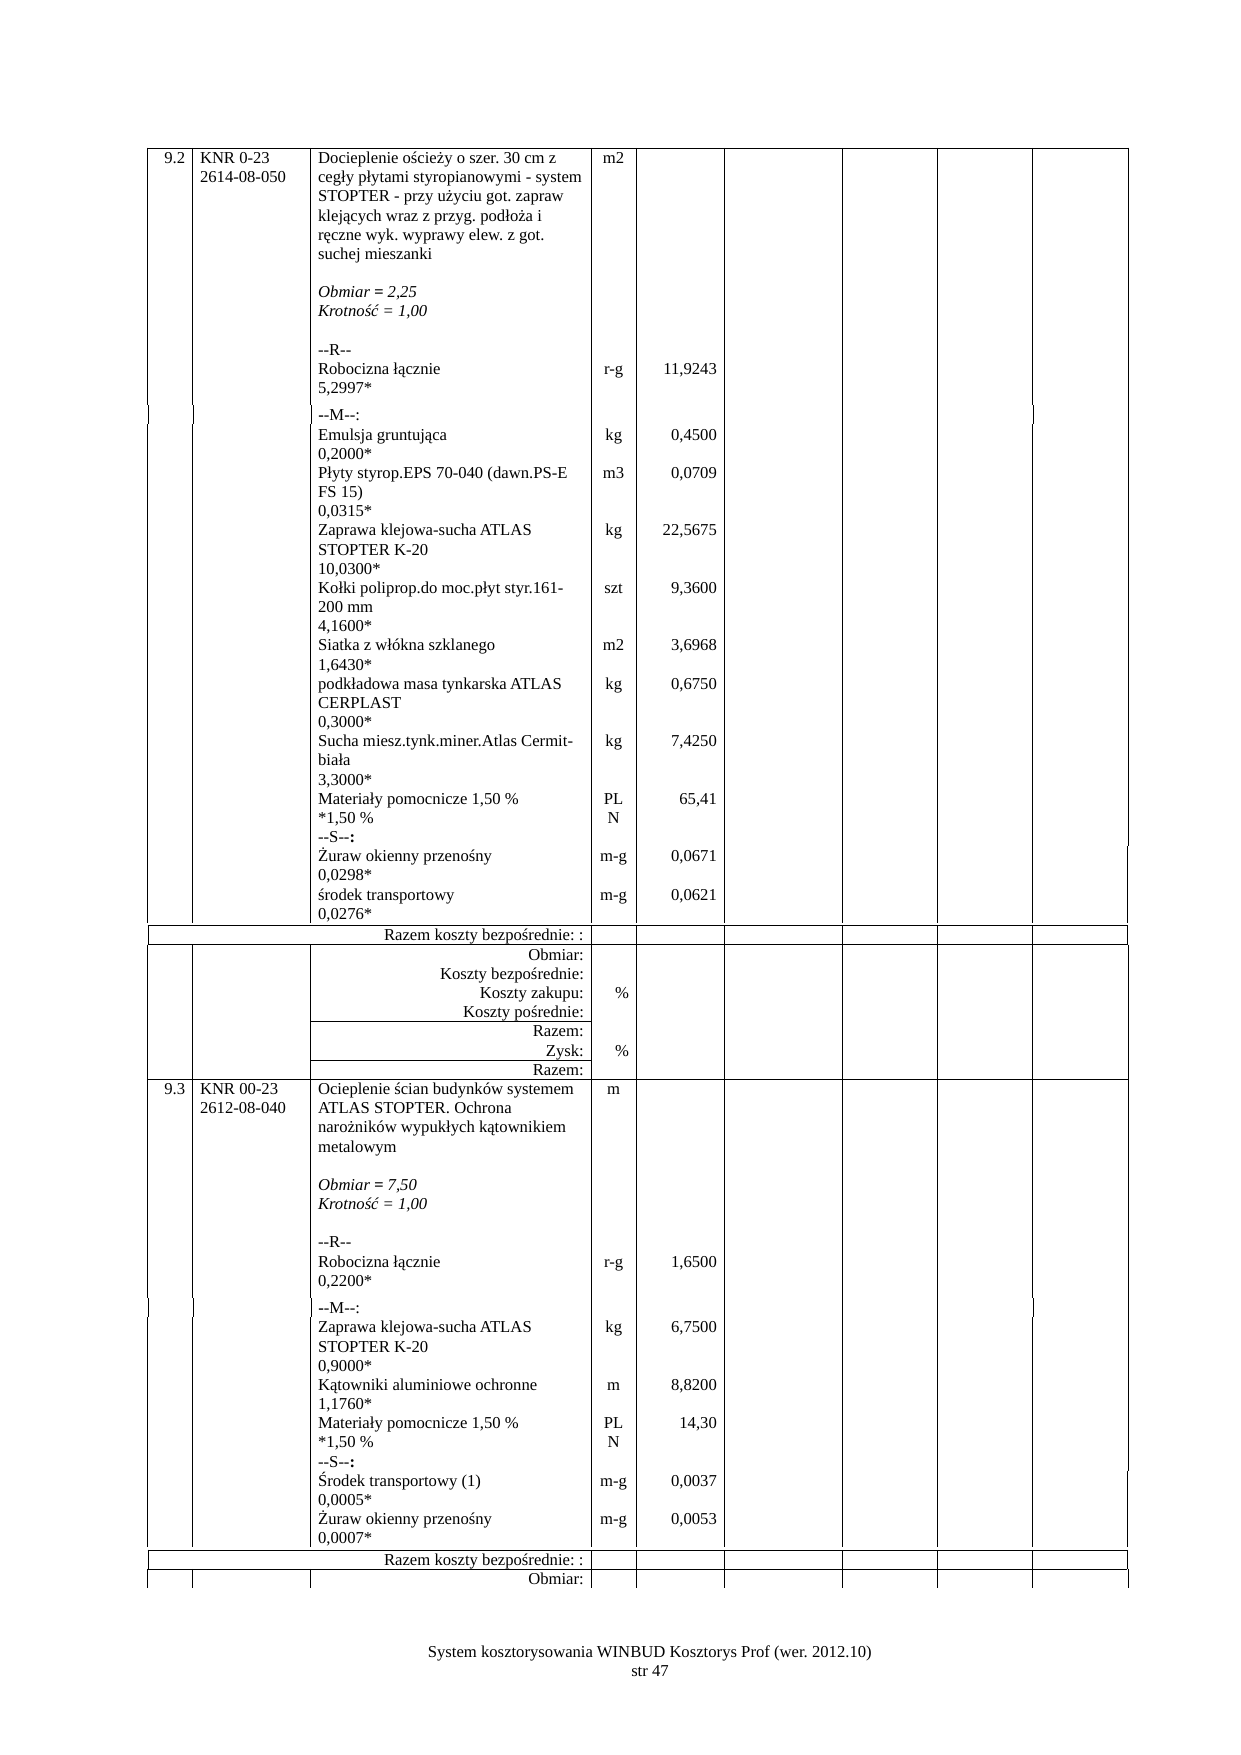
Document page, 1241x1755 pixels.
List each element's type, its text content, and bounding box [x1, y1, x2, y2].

table_cell [1033, 1251, 1128, 1298]
table_cell [938, 789, 1032, 827]
table_cell [1033, 884, 1127, 923]
table_cell Siatka z włókna szklanego 1,6430* [311, 635, 591, 673]
table_cell [148, 964, 192, 983]
table_cell szt [592, 578, 636, 635]
table_header [1034, 1298, 1128, 1317]
table_header [1033, 926, 1127, 944]
table_header [725, 926, 842, 944]
table_cell [938, 983, 1032, 1002]
table_cell [592, 340, 636, 359]
table_cell [725, 1232, 842, 1251]
table_header [938, 1570, 1032, 1588]
table_cell [148, 1375, 192, 1413]
table_cell Robocizna łącznie 0,2200* [311, 1251, 591, 1298]
table_cell [637, 1060, 724, 1079]
table_cell m-g [592, 1509, 636, 1547]
table_cell [725, 1002, 842, 1021]
table_header [725, 1317, 842, 1375]
table_cell [843, 1021, 937, 1040]
table_header Razem koszty bezpośrednie: : [149, 1551, 591, 1569]
table_cell [1033, 1040, 1128, 1059]
table_header [1033, 424, 1128, 463]
table_cell [938, 1451, 1032, 1471]
table_cell Materiały pomocnicze 1,50 % *1,50 % [311, 789, 591, 827]
table_header [193, 1570, 310, 1588]
table_cell [592, 827, 636, 846]
table_cell Żuraw okienny przenośny 0,0007* [311, 1509, 591, 1547]
table_header [637, 405, 724, 424]
table_cell [843, 789, 937, 827]
table_cell 0,0709 [637, 463, 724, 520]
table_header [725, 424, 842, 463]
table_cell [193, 1060, 310, 1079]
table_header [843, 926, 937, 944]
table_header [148, 945, 192, 964]
table_header [1033, 846, 1127, 884]
table_header [592, 945, 636, 964]
table_cell PLN [592, 1413, 636, 1451]
table_cell [637, 1021, 724, 1040]
table_cell [843, 1451, 937, 1471]
table_cell [843, 578, 937, 635]
table_cell [1033, 827, 1128, 846]
table_cell [148, 1021, 192, 1040]
table_cell [148, 884, 192, 923]
table_cell [725, 149, 842, 339]
table_cell [725, 1509, 842, 1547]
table_header [843, 1471, 937, 1509]
table_cell [938, 1509, 1032, 1547]
table_cell [637, 1040, 724, 1059]
table_cell [148, 731, 192, 788]
table_header [938, 926, 1032, 944]
table_cell [725, 340, 842, 359]
table_cell [193, 1413, 310, 1451]
table_cell 8,8200 [637, 1375, 724, 1413]
table_cell [148, 1413, 192, 1451]
table_cell [592, 1021, 636, 1040]
table_header [592, 1551, 636, 1569]
table_cell [938, 1413, 1032, 1451]
table_cell Zaprawa klejowa-sucha ATLAS STOPTER K-20 10,0300* [311, 520, 591, 578]
table_cell [725, 578, 842, 635]
table_cell [1033, 1232, 1128, 1251]
table_cell --R-- [311, 340, 591, 359]
table_cell [725, 789, 842, 827]
table_cell [938, 1060, 1032, 1079]
table_cell 22,5675 [637, 520, 724, 578]
table_cell Docieplenie ościeży o szer. 30 cm z cegły płytami styropianowymi - system STOPTER - przy użyciu got. zapraw klejących wraz z przyg. podłoża i ręczne wyk. wyprawy elew. z got. suchej mieszanki Obmiar = 2,25 Krotność = 1,00 [311, 149, 591, 339]
table_cell [843, 731, 937, 788]
table_cell m-g [592, 884, 636, 923]
table_cell --S--: [311, 827, 591, 846]
table_header Środek transportowy (1) 0,0005* [311, 1471, 591, 1509]
table_header [149, 1298, 193, 1317]
table_cell [193, 578, 310, 635]
table_header [938, 846, 1032, 884]
table_cell [843, 149, 937, 339]
table_cell [148, 578, 192, 635]
table_cell 0,0053 [637, 1509, 724, 1547]
table_header [725, 405, 842, 424]
table_header [149, 405, 193, 424]
table_cell [938, 827, 1032, 846]
table_cell [725, 884, 842, 923]
table_cell [938, 884, 1032, 923]
table_cell [193, 964, 310, 983]
table_cell [148, 1509, 192, 1547]
table_header [592, 926, 636, 944]
table_header Razem koszty bezpośrednie: : [149, 926, 591, 944]
table_header [725, 1298, 842, 1317]
table_cell [725, 731, 842, 788]
table_cell [1033, 674, 1128, 731]
table_cell [148, 1040, 192, 1059]
table_cell [725, 827, 842, 846]
table_cell [1033, 1060, 1128, 1079]
table_header [148, 846, 192, 884]
table_cell --S--: [311, 1451, 591, 1471]
table_header [148, 1317, 192, 1375]
table_cell [193, 731, 310, 788]
table_cell [938, 149, 1032, 339]
table_cell 9,3600 [637, 578, 724, 635]
table_header Zaprawa klejowa-sucha ATLAS STOPTER K-20 0,9000* [311, 1317, 591, 1375]
table_header kg [592, 1317, 636, 1375]
table_cell r-g [592, 1251, 636, 1298]
table_cell m [592, 1375, 636, 1413]
table_cell [1033, 359, 1128, 405]
table_cell [938, 1021, 1032, 1040]
table_cell [843, 1040, 937, 1059]
table_cell [843, 674, 937, 731]
table_cell [1033, 1509, 1127, 1547]
table_cell [193, 1002, 310, 1021]
table_header Emulsja gruntująca 0,2000* [311, 424, 591, 463]
table_cell 0,0621 [637, 884, 724, 923]
table_cell [148, 789, 192, 827]
table_header [843, 1317, 937, 1375]
table_header 0,4500 [637, 424, 724, 463]
table_header [1033, 1569, 1128, 1588]
table_cell [193, 1251, 310, 1298]
table_header --M--: [312, 1298, 591, 1317]
table_header [938, 1317, 1032, 1375]
table_cell [1033, 578, 1128, 635]
table_header [1034, 405, 1128, 424]
table_cell [148, 983, 192, 1002]
table_cell [938, 520, 1032, 578]
table_cell [938, 635, 1032, 673]
table_cell [637, 964, 724, 983]
table_cell Robocizna łącznie 5,2997* [311, 359, 591, 405]
table_header [1033, 1551, 1127, 1569]
table_cell [148, 674, 192, 731]
table_header [148, 1471, 192, 1509]
table_cell [843, 1080, 937, 1232]
table_cell KNR 00-23 2612-08-040 [193, 1080, 310, 1232]
table_cell [938, 1002, 1032, 1021]
table_cell [938, 964, 1032, 983]
table_cell kg [592, 731, 636, 788]
table_cell [725, 520, 842, 578]
table_cell [592, 1232, 636, 1251]
table_cell [938, 1040, 1032, 1059]
table_cell [193, 1021, 310, 1040]
table_cell Kołki poliprop.do moc.płyt styr.161-200 mm 4,1600* [311, 578, 591, 635]
table_cell [843, 1509, 937, 1547]
table_header m-g [592, 1471, 636, 1509]
table_header [725, 945, 842, 964]
table_cell [725, 359, 842, 405]
table_cell [843, 1060, 937, 1079]
table_cell [938, 463, 1032, 520]
table_header [592, 1298, 636, 1317]
table_cell [725, 674, 842, 731]
table_header [938, 1298, 1033, 1317]
table_header [938, 424, 1032, 463]
table_cell [1033, 731, 1128, 788]
table_cell [592, 1060, 636, 1079]
table_header [148, 424, 192, 463]
table_cell 65,41 [637, 789, 724, 827]
table_cell Koszty pośrednie: [311, 1002, 591, 1021]
table_cell [843, 520, 937, 578]
table_cell Zysk: [311, 1040, 591, 1059]
table_header [592, 405, 636, 424]
table_header [843, 424, 937, 463]
table_header [637, 1298, 724, 1317]
table_cell KNR 0-23 2614-08-050 [193, 149, 310, 339]
table_cell [193, 520, 310, 578]
table_cell [843, 1251, 937, 1298]
table_cell [148, 1232, 192, 1251]
table_header Żuraw okienny przenośny 0,0298* [311, 846, 591, 884]
table_header [148, 1570, 192, 1588]
table_cell [843, 359, 937, 405]
table_cell [1033, 1002, 1128, 1021]
table_cell [1033, 520, 1128, 578]
table_cell [1033, 1375, 1128, 1413]
table_cell [1033, 1413, 1128, 1451]
table_cell 7,4250 [637, 731, 724, 788]
table_cell 14,30 [637, 1413, 724, 1451]
table_header [938, 405, 1033, 424]
table_cell [637, 1232, 724, 1251]
table_header [938, 1471, 1032, 1509]
table_cell [148, 1002, 192, 1021]
table_cell [193, 674, 310, 731]
table_cell [193, 1232, 310, 1251]
table_cell Razem: [311, 1061, 591, 1079]
table_header [843, 1570, 937, 1588]
table_cell [843, 1232, 937, 1251]
table_cell [592, 1002, 636, 1021]
table_header m-g [592, 846, 636, 884]
table_header [725, 846, 842, 884]
table_cell m [592, 1080, 636, 1232]
table_header [843, 846, 937, 884]
table_header [843, 1551, 937, 1569]
table_cell [843, 1002, 937, 1021]
table_cell [193, 1451, 310, 1471]
table_cell [938, 731, 1032, 788]
table_cell [637, 340, 724, 359]
table_header [938, 1551, 1032, 1569]
table_cell [938, 359, 1032, 405]
table_cell [1033, 1080, 1128, 1232]
table_cell Płyty styrop.EPS 70-040 (dawn.PS-E FS 15) 0,0315* [311, 463, 591, 520]
table_cell [592, 964, 636, 983]
table_cell [843, 827, 937, 846]
table_cell [193, 463, 310, 520]
table_cell [193, 884, 310, 923]
table_cell [637, 1451, 724, 1471]
table_cell [725, 964, 842, 983]
table_cell r-g [592, 359, 636, 405]
table_header [193, 1471, 310, 1509]
table_header [843, 405, 937, 424]
table_cell kg [592, 520, 636, 578]
table_header [193, 424, 310, 463]
table_cell 1,6500 [637, 1251, 724, 1298]
table_cell [725, 1080, 842, 1232]
table_header Obmiar: [311, 1570, 591, 1588]
table_cell [938, 340, 1032, 359]
table_cell [193, 1040, 310, 1059]
table_cell [725, 463, 842, 520]
table_cell Materiały pomocnicze 1,50 % *1,50 % [311, 1413, 591, 1451]
table_header [1033, 1471, 1127, 1509]
table_cell [938, 1232, 1032, 1251]
table_header [193, 846, 310, 884]
table_cell --R-- [311, 1232, 591, 1251]
table_cell [843, 1413, 937, 1451]
table_header [843, 1298, 937, 1317]
table_header 6,7500 [637, 1317, 724, 1375]
table_cell [1033, 964, 1128, 983]
table_cell podkładowa masa tynkarska ATLAS CERPLAST 0,3000* [311, 674, 591, 731]
table_cell [637, 1080, 724, 1232]
table_cell [1033, 983, 1128, 1002]
table_header 0,0671 [637, 846, 724, 884]
table_cell kg [592, 674, 636, 731]
table_cell 9.3 [148, 1080, 192, 1232]
table_header [725, 1471, 842, 1509]
table_header [194, 1298, 311, 1317]
table_header [1033, 945, 1128, 964]
table_cell 11,9243 [637, 359, 724, 405]
table_header [637, 1570, 724, 1588]
table_cell Koszty zakupu: [311, 983, 591, 1002]
table_cell [148, 520, 192, 578]
table_cell [843, 340, 937, 359]
table_cell [193, 789, 310, 827]
table_cell % [592, 983, 636, 1002]
table_cell [193, 827, 310, 846]
table_cell [725, 1413, 842, 1451]
table_header [637, 926, 724, 944]
table_cell [148, 827, 192, 846]
table_cell [938, 1080, 1032, 1232]
table_cell [938, 674, 1032, 731]
table_cell % [592, 1040, 636, 1059]
table_cell [193, 1375, 310, 1413]
table_cell [938, 1251, 1032, 1298]
table_cell [725, 1451, 842, 1471]
table_cell Sucha miesz.tynk.miner.Atlas Cermit-biała 3,3000* [311, 731, 591, 788]
table_header [725, 1570, 842, 1588]
table_header Obmiar: [311, 945, 591, 964]
table_cell [1033, 635, 1128, 673]
table_cell [725, 1040, 842, 1059]
table_cell [148, 359, 192, 405]
table_cell [725, 635, 842, 673]
table_cell [725, 1251, 842, 1298]
table_cell [843, 964, 937, 983]
table_header kg [592, 424, 636, 463]
table_cell [843, 463, 937, 520]
table_header 0,0037 [637, 1471, 724, 1509]
table_cell Kątowniki aluminiowe ochronne 1,1760* [311, 1375, 591, 1413]
table_cell [1033, 789, 1128, 827]
table_cell [725, 1375, 842, 1413]
table_cell [637, 983, 724, 1002]
table_cell [637, 827, 724, 846]
table_cell [193, 983, 310, 1002]
table_cell [1033, 463, 1128, 520]
table_header [637, 1551, 724, 1569]
table_cell [148, 463, 192, 520]
table_header [193, 1317, 310, 1375]
table_header [725, 1551, 842, 1569]
table_cell [725, 1021, 842, 1040]
table_cell [725, 983, 842, 1002]
table_cell [725, 1060, 842, 1079]
table_cell Ocieplenie ścian budynków systemem ATLAS STOPTER. Ochrona narożników wypukłych kątownikiem metalowym Obmiar = 7,50 Krotność = 1,00 [311, 1080, 591, 1232]
table_cell [637, 1002, 724, 1021]
table_cell [148, 1251, 192, 1298]
table_cell [148, 1060, 192, 1079]
table_cell m2 [592, 149, 636, 339]
table_cell PLN [592, 789, 636, 827]
table_cell [193, 635, 310, 673]
table_cell [1033, 1451, 1128, 1471]
table_cell 3,6968 [637, 635, 724, 673]
table_cell [637, 149, 724, 339]
table_cell [592, 1451, 636, 1471]
table_cell m3 [592, 463, 636, 520]
table_header [938, 945, 1032, 964]
table_cell [193, 340, 310, 359]
table_header [592, 1570, 636, 1588]
table_cell [148, 635, 192, 673]
table_cell [1033, 149, 1128, 339]
table_header --M--: [312, 405, 591, 424]
table_cell [1033, 1021, 1128, 1040]
table_cell [148, 1451, 192, 1471]
table_cell [148, 340, 192, 359]
table_cell [1033, 340, 1128, 359]
table_cell [843, 884, 937, 923]
table_header [1033, 1317, 1128, 1375]
table_header [843, 945, 937, 964]
table_cell [938, 1375, 1032, 1413]
table_cell Koszty bezpośrednie: [311, 964, 591, 983]
table_cell [843, 635, 937, 673]
table_cell środek transportowy 0,0276* [311, 884, 591, 923]
table_header [194, 405, 311, 424]
table_cell Razem: [311, 1022, 591, 1040]
table_cell 0,6750 [637, 674, 724, 731]
table_cell [193, 1509, 310, 1547]
table_cell 9.2 [148, 149, 192, 339]
table_cell [193, 359, 310, 405]
table_cell [938, 578, 1032, 635]
table_header [193, 945, 310, 964]
table_cell m2 [592, 635, 636, 673]
table_cell [843, 983, 937, 1002]
table_cell [843, 1375, 937, 1413]
table_header [637, 945, 724, 964]
